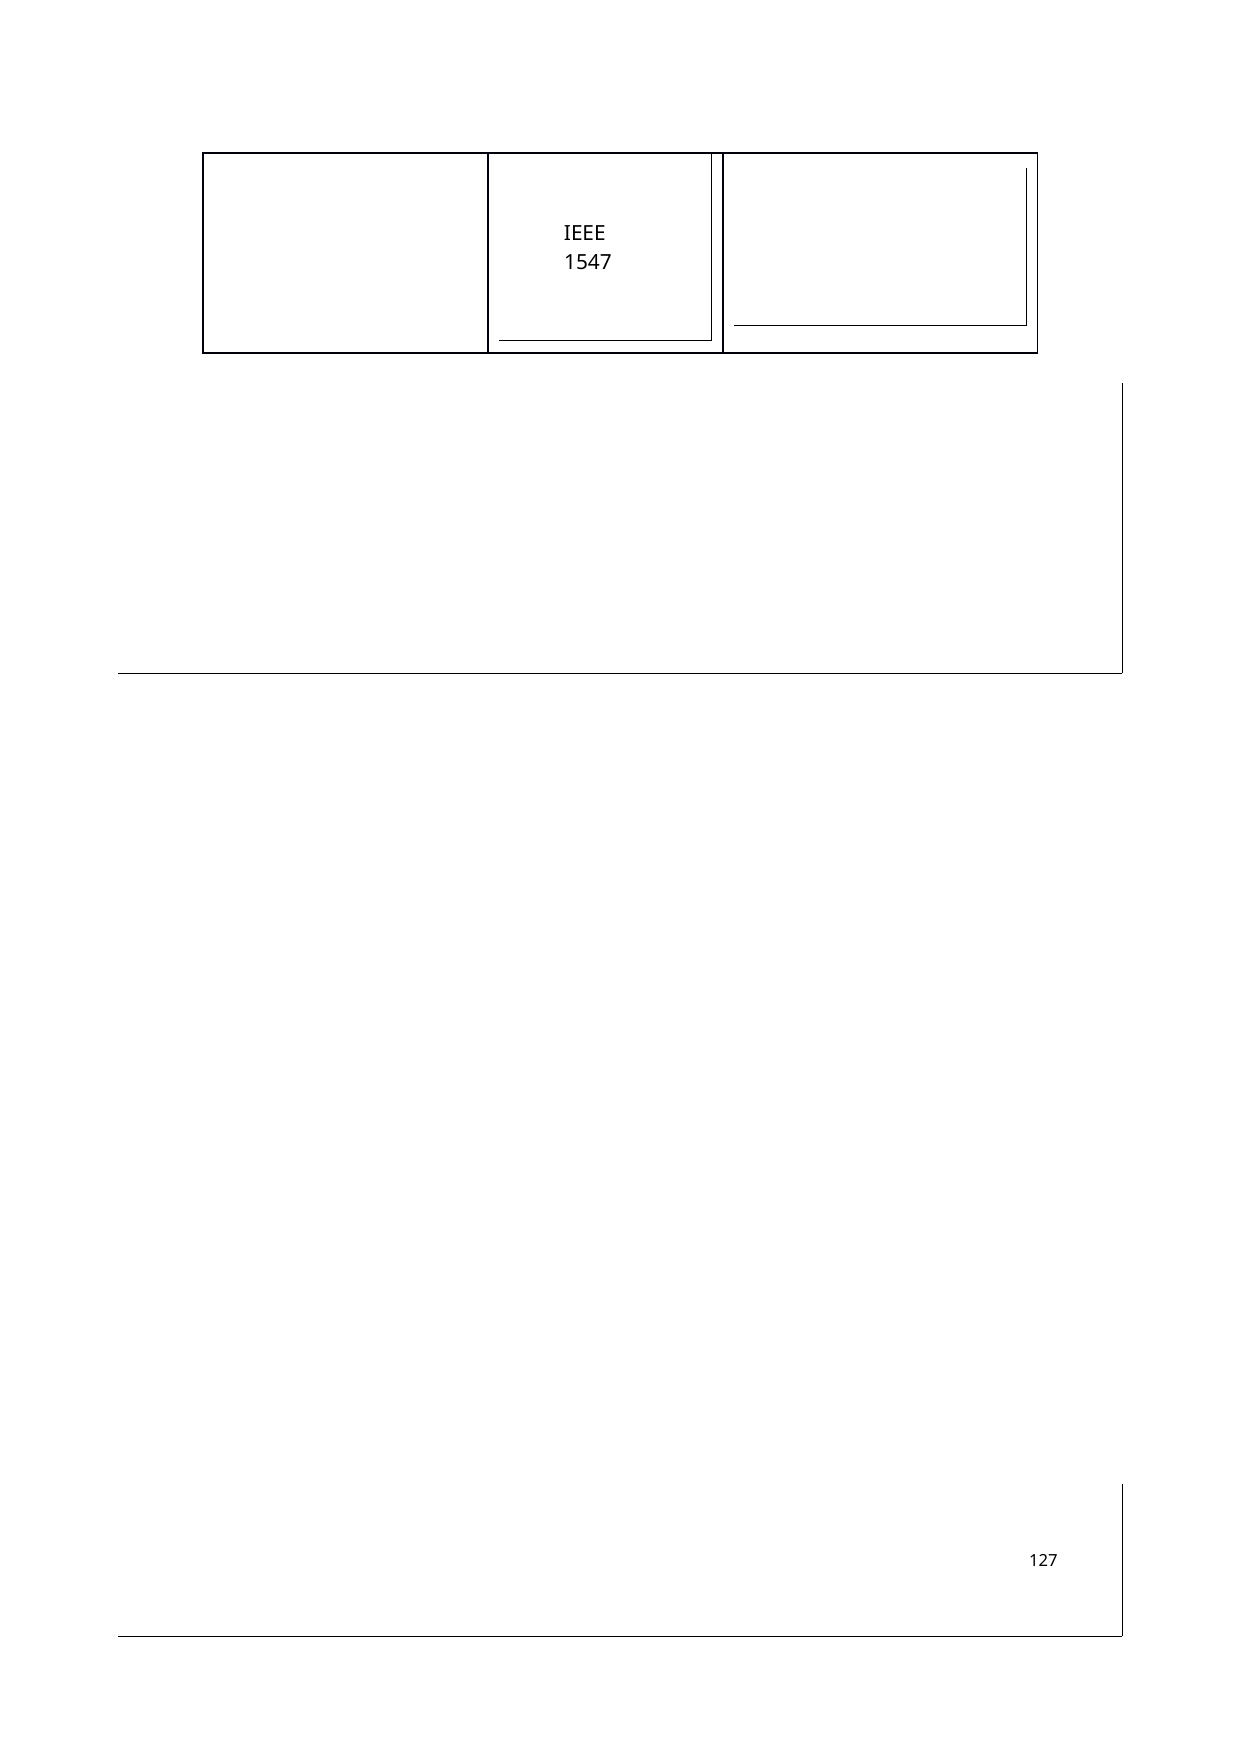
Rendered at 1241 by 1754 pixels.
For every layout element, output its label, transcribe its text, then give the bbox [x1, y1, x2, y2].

table_cell IEEE 1547 [489, 154, 722, 352]
table_cell [724, 154, 1037, 352]
table_cell [204, 154, 487, 352]
